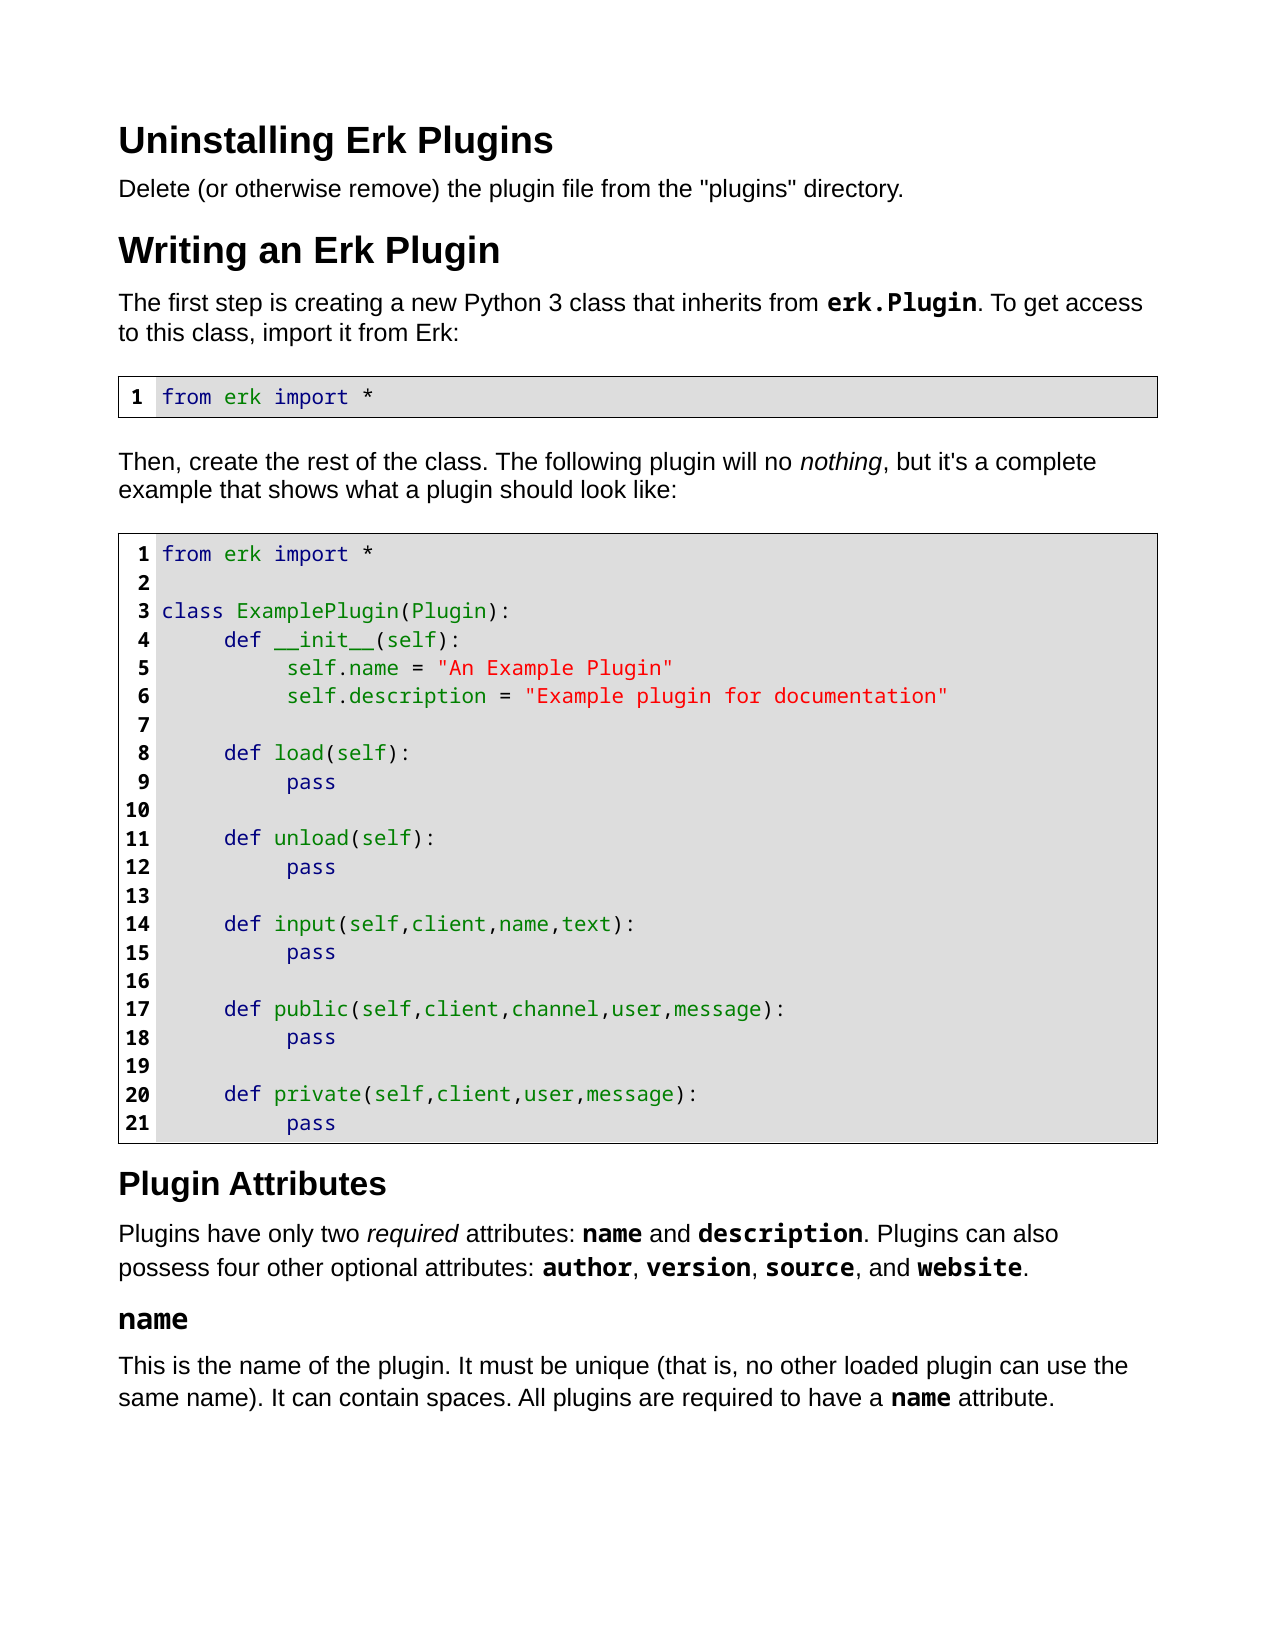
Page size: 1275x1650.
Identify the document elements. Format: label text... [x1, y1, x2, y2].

subtitle Uninstalling Erk Plugins [118, 118, 1157, 162]
subtitle name [118, 1298, 1157, 1338]
table_header from erk import * [156, 377, 1157, 417]
subtitle Plugin Attributes [118, 1164, 1157, 1203]
text This is the name of the plugin. It must be unique (that is, no other loaded plugin can use the same name). It can contain spaces. All plugins are required to have a name attribute. [118, 1351, 1157, 1413]
subtitle Writing an Erk Plugin [118, 228, 1157, 272]
text Plugins have only two required attributes: name and description. Plugins can also possess four other optional attributes: author, version, source, and website. [118, 1215, 1157, 1283]
text The first step is creating a new Python 3 class that inherits from erk.Plugin. To get access to this class, import it from Erk: [118, 284, 1157, 347]
table_header 1 [119, 377, 156, 417]
text Delete (or otherwise remove) the plugin file from the "plugins" directory. [118, 174, 1157, 203]
table_header from erk import * class ExamplePlugin(Plugin): def __init__(self): self.name = "An Example Plugin" self.description = "Example plugin for documentation" def load(self): pass def unload(self): pass def input(self,client,name,text): pass def public(self,client,channel,user,message): pass def private(self,client,user,message): pass [156, 534, 1157, 1142]
text Then, create the rest of the class. The following plugin will no nothing, but it's a complete example that shows what a plugin should look like: [118, 446, 1157, 504]
table_header 1 2 3 4 5 6 7 8 9 10 11 12 13 14 15 16 17 18 19 20 21 [119, 534, 156, 1142]
